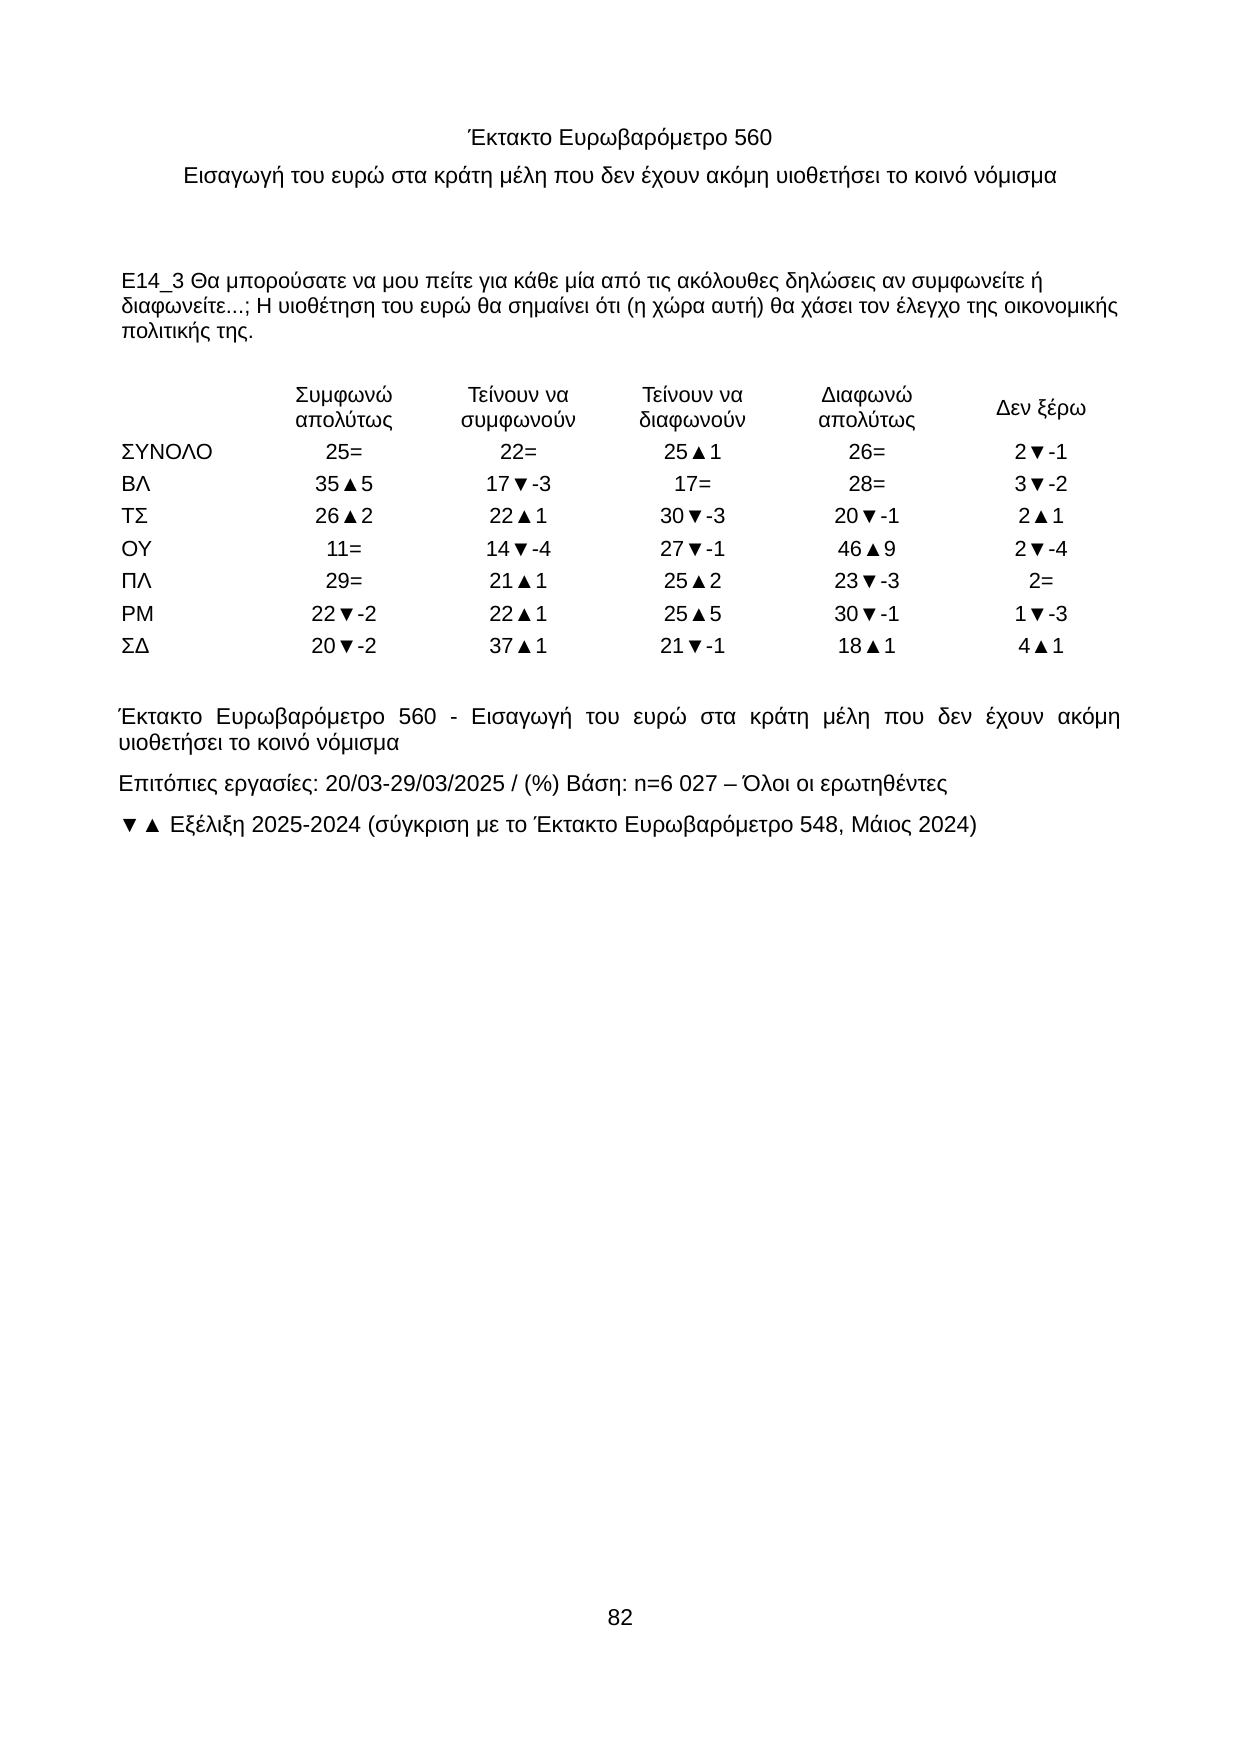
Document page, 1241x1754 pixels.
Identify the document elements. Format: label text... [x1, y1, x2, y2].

table_cell 3▼-2 [954, 468, 1128, 500]
table_cell 22▲1 [431, 597, 605, 629]
table_cell 21▼-1 [605, 630, 779, 662]
table_cell 17▼-3 [431, 468, 605, 500]
table_cell Δεν ξέρω [954, 379, 1128, 435]
table_cell ΣΔ [118, 630, 257, 662]
table_cell 11= [257, 532, 431, 565]
table_cell 2▼-4 [954, 532, 1128, 565]
table_cell 25▲5 [605, 597, 779, 629]
table_cell 23▼-3 [780, 565, 954, 597]
table_cell ΠΛ [118, 565, 257, 597]
table_cell Διαφωνώ απολύτως [780, 379, 954, 435]
table_cell 18▲1 [780, 630, 954, 662]
table_cell 30▼-1 [780, 597, 954, 629]
table_cell ΡΜ [118, 597, 257, 629]
table_cell 25▲1 [605, 435, 779, 467]
table_cell [954, 346, 1128, 379]
table_cell 2▼-1 [954, 435, 1128, 467]
table_cell [605, 346, 779, 379]
table_cell 17= [605, 468, 779, 500]
table_cell [118, 379, 257, 435]
table_cell ΟΥ [118, 532, 257, 565]
table_cell 35▲5 [257, 468, 431, 500]
table_cell 37▲1 [431, 630, 605, 662]
table_cell 22▲1 [431, 500, 605, 532]
text Έκτακτο Ευρωβαρόμετρο 560 - Εισαγωγή του ευρώ στα κράτη μέλη που δεν έχουν ακόμη υιοθετήσει το κοινό νόμισμα [118, 703, 1122, 756]
table_cell ΒΛ [118, 468, 257, 500]
text Επιτόπιες εργασίες: 20/03-29/03/2025 / (%) Βάση: n=6 027 – Όλοι οι ερωτηθέντες [118, 770, 1122, 796]
table_cell 27▼-1 [605, 532, 779, 565]
table_cell Τείνουν να διαφωνούν [605, 379, 779, 435]
table_cell 22▼-2 [257, 597, 431, 629]
table_cell 2▲1 [954, 500, 1128, 532]
table_cell 26= [780, 435, 954, 467]
table_cell 25▲2 [605, 565, 779, 597]
table_cell [257, 346, 431, 379]
table_cell 46▲9 [780, 532, 954, 565]
table_cell 29= [257, 565, 431, 597]
table_cell 25= [257, 435, 431, 467]
table_cell [780, 346, 954, 379]
table_cell [118, 346, 257, 379]
table_cell 30▼-3 [605, 500, 779, 532]
table_cell ΤΣ [118, 500, 257, 532]
table_cell ΣΥΝΟΛΟ [118, 435, 257, 467]
table_cell Τείνουν να συμφωνούν [431, 379, 605, 435]
table_cell 20▼-1 [780, 500, 954, 532]
table_cell 22= [431, 435, 605, 467]
table_cell 4▲1 [954, 630, 1128, 662]
table_cell 14▼-4 [431, 532, 605, 565]
table_cell 28= [780, 468, 954, 500]
text ▼▲ Εξέλιξη 2025-2024 (σύγκριση με το Έκτακτο Ευρωβαρόμετρο 548, Μάιος 2024) [118, 811, 1122, 837]
table_cell [431, 346, 605, 379]
table_cell 21▲1 [431, 565, 605, 597]
table_cell Συμφωνώ απολύτως [257, 379, 431, 435]
table_cell 26▲2 [257, 500, 431, 532]
table_header Ε14_3 Θα μπορούσατε να μου πείτε για κάθε μία από τις ακόλουθες δηλώσεις αν συμφωνείτε ή διαφωνείτε...; Η υιοθέτηση του ευρώ θα σημαίνει ότι (η χώρα αυτή) θα χάσει τον έλεγχο της οικονομικής πολιτικής της. [118, 265, 1128, 346]
table_cell 2= [954, 565, 1128, 597]
table_cell 1▼-3 [954, 597, 1128, 629]
table_cell 20▼-2 [257, 630, 431, 662]
